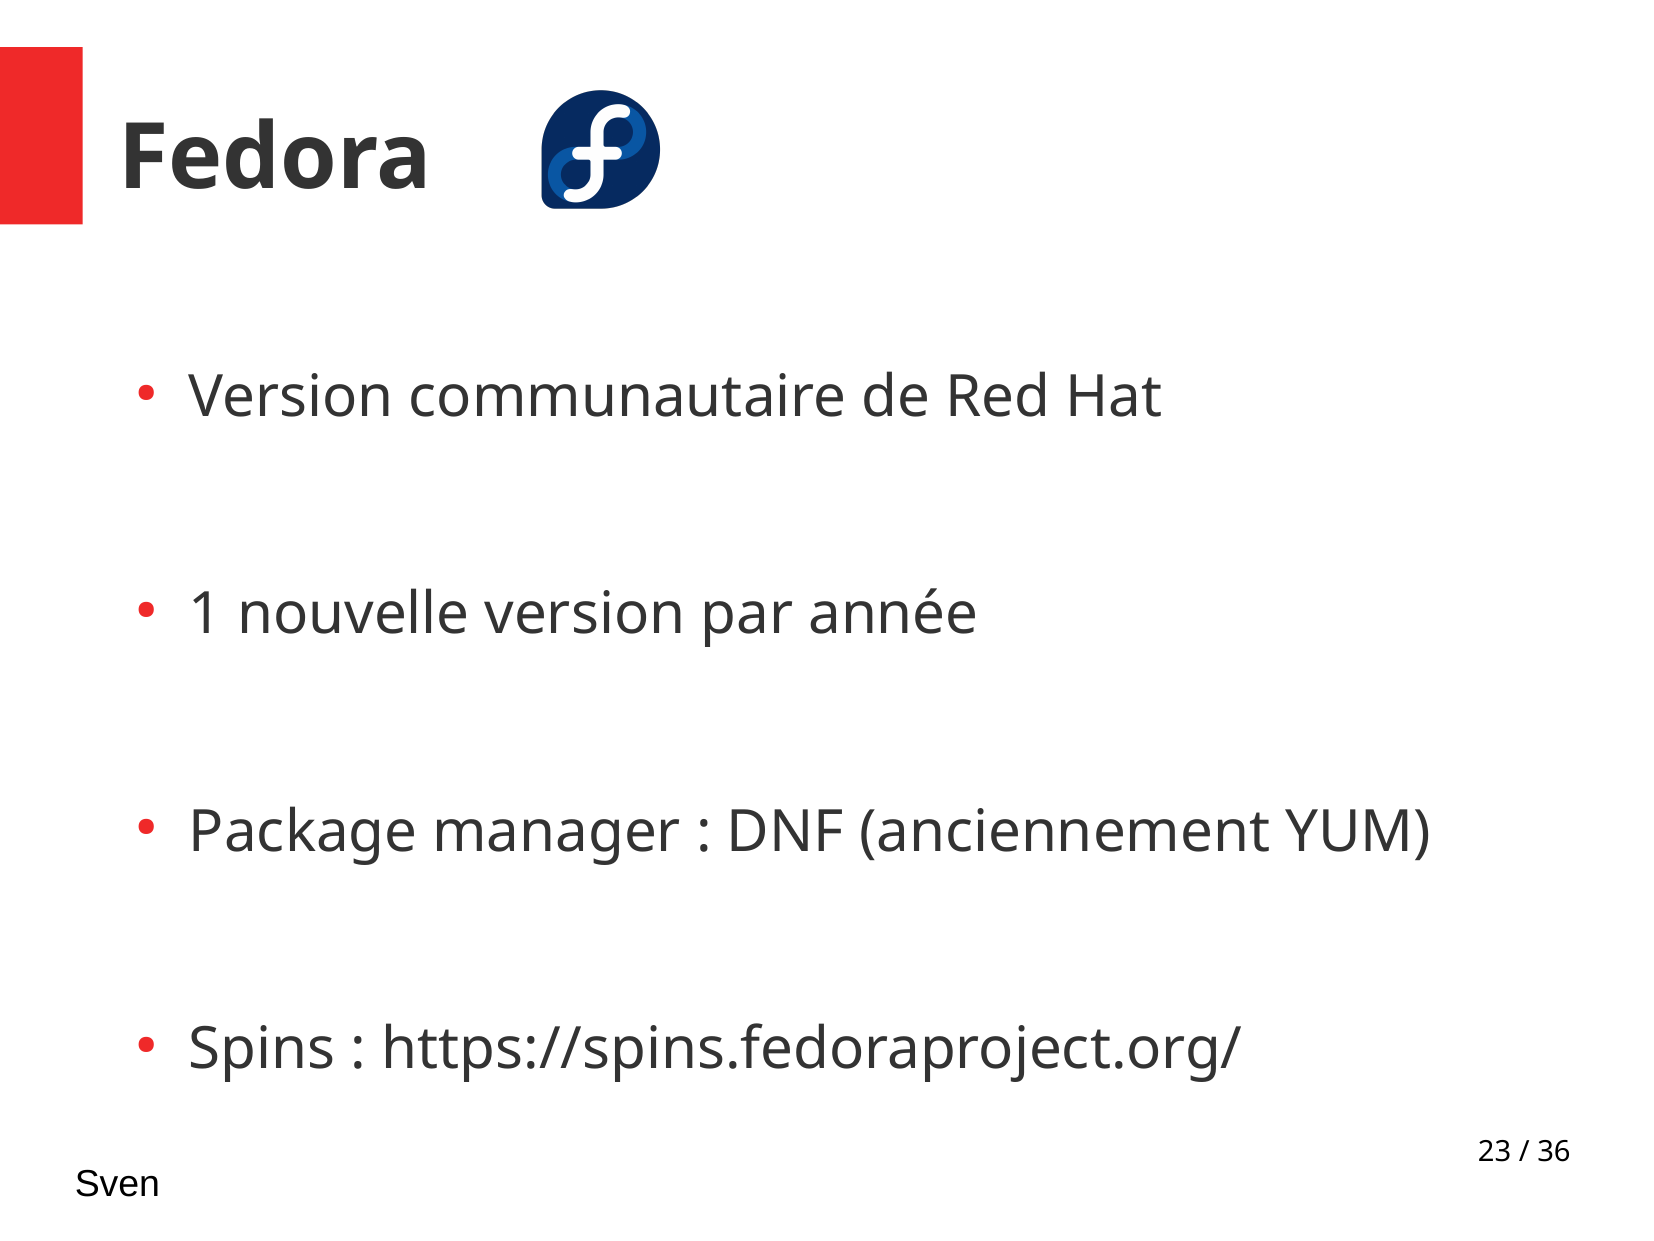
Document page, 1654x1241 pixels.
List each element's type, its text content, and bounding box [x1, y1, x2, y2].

picture [540, 89, 661, 211]
text_box Sven [60, 1155, 175, 1212]
list Version communautaire de Red Hat 1 nouvelle version par année Package manager : DNF (anciennement YUM) Spins : https://spins.fedoraproject.org/ [118, 354, 1536, 1074]
title Fedora [118, 49, 1571, 257]
